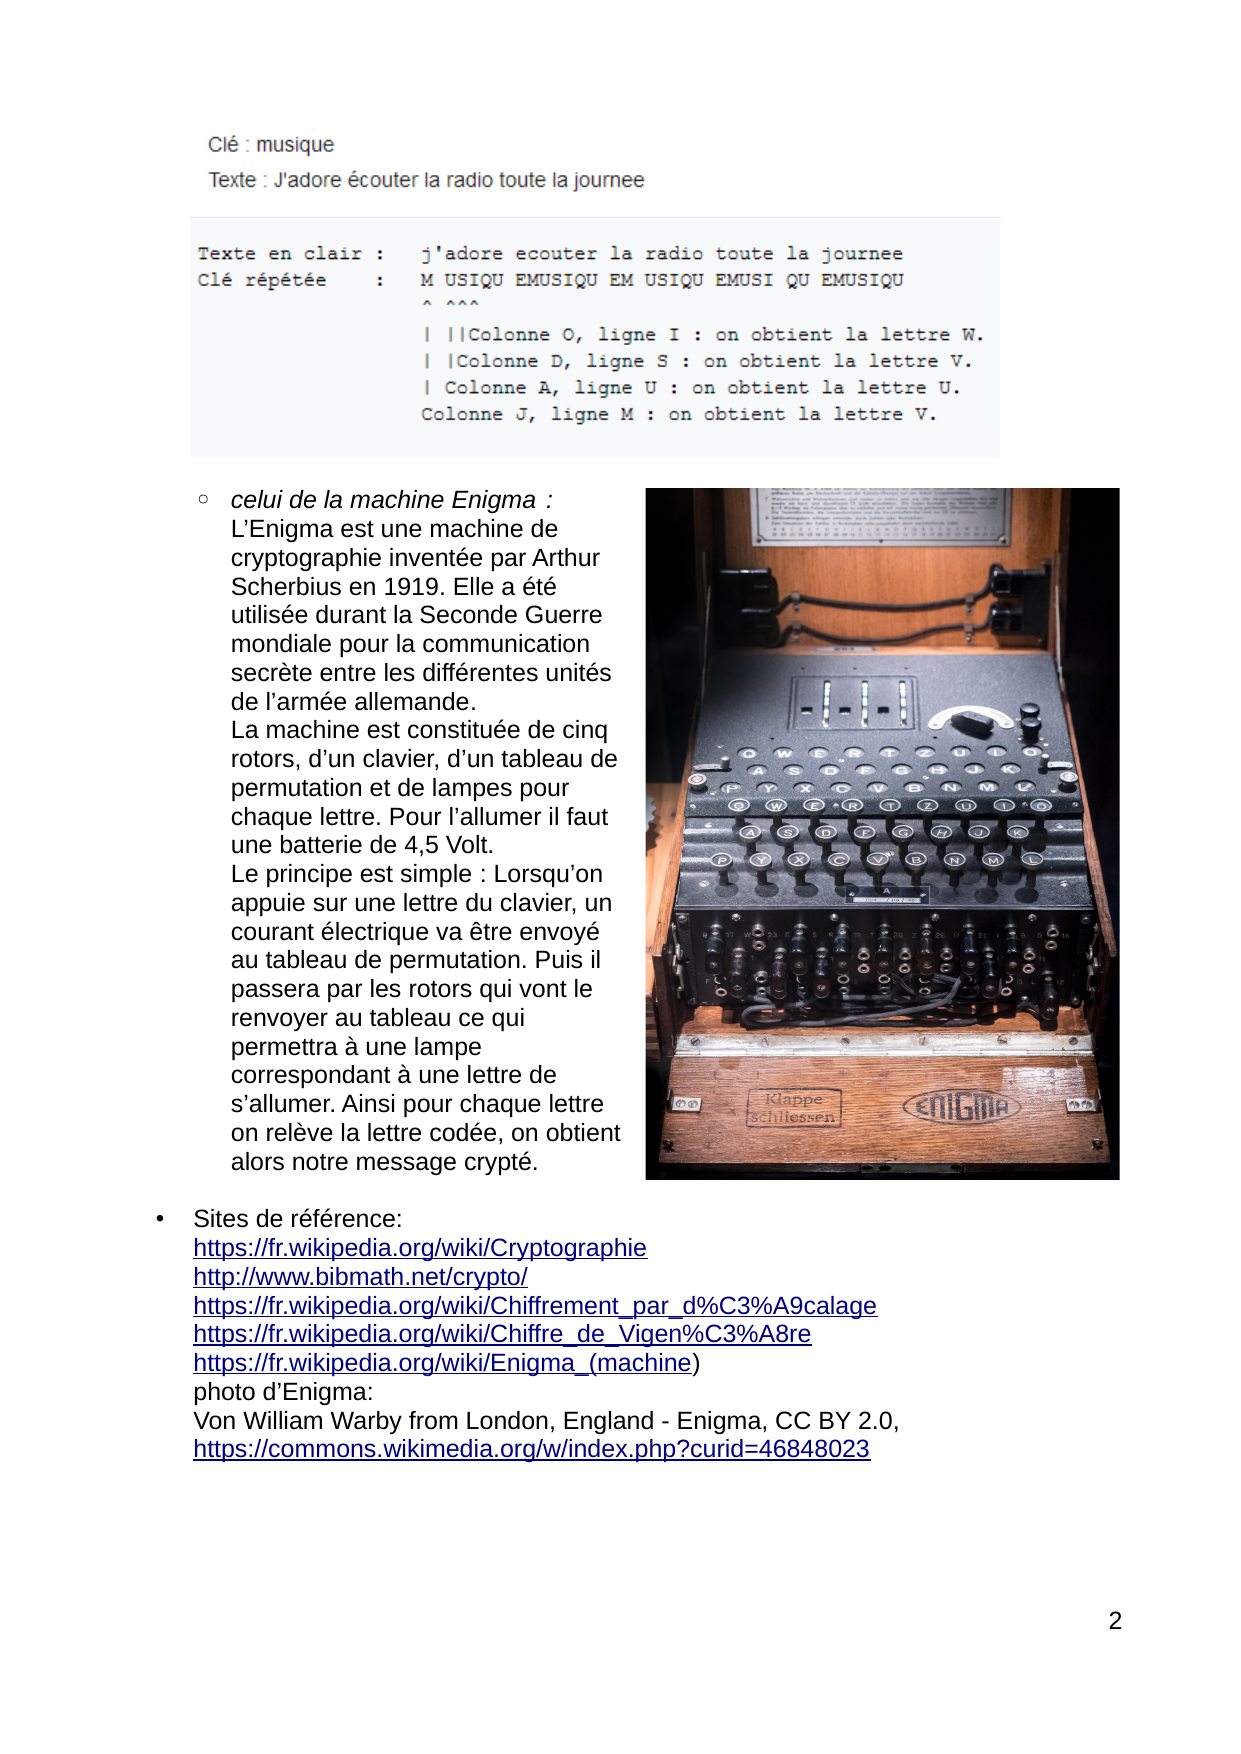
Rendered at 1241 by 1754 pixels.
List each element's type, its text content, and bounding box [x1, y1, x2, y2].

list https://fr.wikipedia.org/wiki/Cryptographie http://www.bibmath.net/crypto/ https://fr.wikipedia.org/wiki/Chiffrement_par_d%C3%A9calage https://fr.wikipedia.org/wiki/Chiffre_de_Vigen%C3%A8re https://fr.wikipedia.org/wiki/Enigma_(machine) photo d’Enigma: Von William Warby from London, England - Enigma, CC BY 2.0, https://commons.wikimedia.org/w/index.php?curid=46848023 [156, 1233, 1122, 1463]
list Sites de référence: [156, 1204, 1122, 1233]
picture [189, 118, 1001, 457]
picture [645, 488, 1120, 1180]
list La machine est constituée de cinq rotors, d’un clavier, d’un tableau de permutation et de lampes pour chaque lettre. Pour l’allumer il faut une batterie de 4,5 Volt. Le principe est simple : Lorsqu’on appuie sur une lettre du clavier, un courant électrique va être envoyé au tableau de permutation. Puis il passera par les rotors qui vont le renvoyer au tableau ce qui permettra à une lampe correspondant à une lettre de s’allumer. Ainsi pour chaque lettre on relève la lettre codée, on obtient alors notre message crypté. [193, 716, 645, 1176]
list celui de la machine Enigma : L’Enigma est une machine de cryptographie inventée par Arthur Scherbius en 1919. Elle a été utilisée durant la Seconde Guerre mondiale pour la communication secrète entre les différentes unités de l’armée allemande. [193, 485, 1122, 716]
